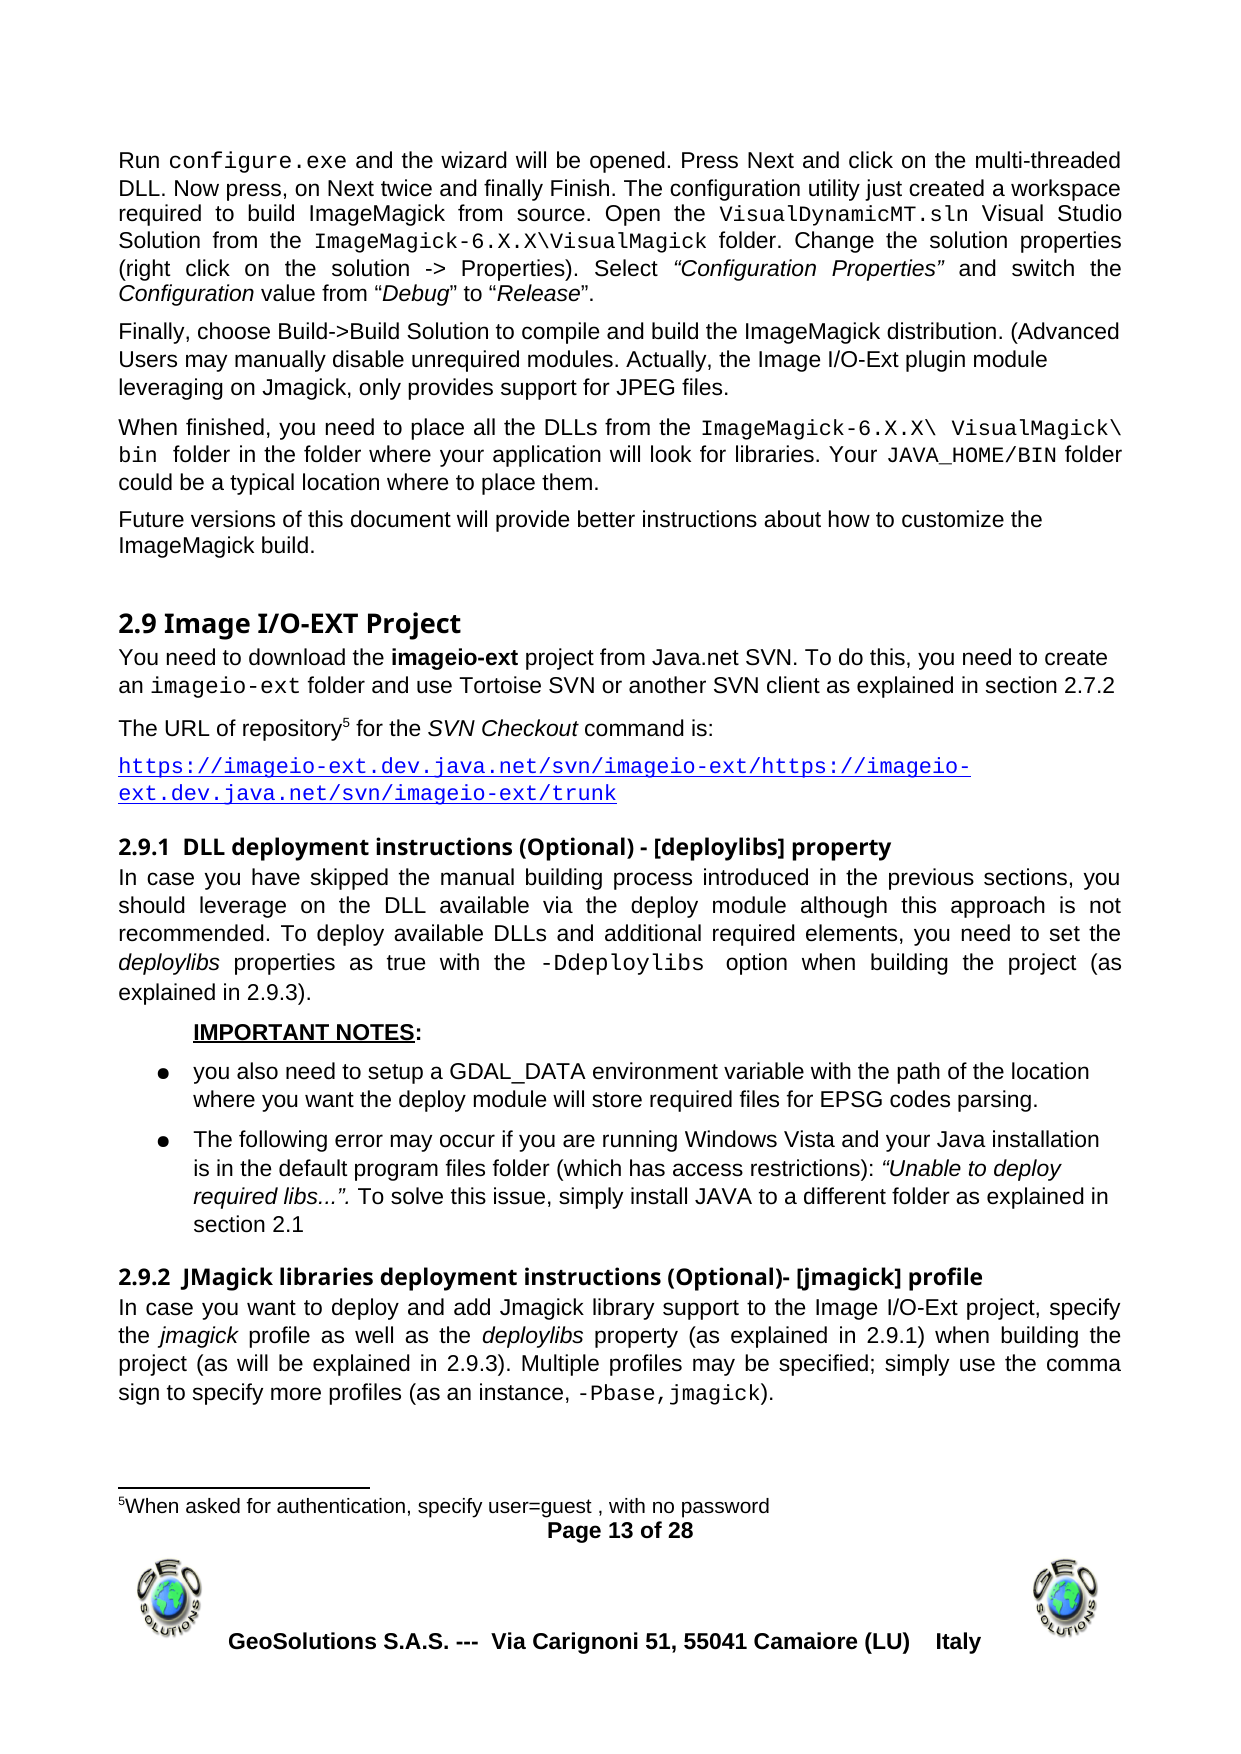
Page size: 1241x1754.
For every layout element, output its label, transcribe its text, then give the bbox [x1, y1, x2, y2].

text https://imageio-ext.dev.java.net/svn/imageio-ext/https://imageio-ext.dev.java.net/svn/imageio-ext/trunk [118, 755, 1122, 807]
list you also need to setup a GDAL_DATA environment variable with the path of the location where you want the deploy module will store required files for EPSG codes parsing. [156, 1059, 1122, 1113]
list The following error may occur if you are running Windows Vista and your Java installation is in the default program files folder (which has access restrictions): “Unable to deploy required libs...”. To solve this issue, simply install JAVA to a different folder as explained in section 2.1 [156, 1127, 1122, 1237]
text In case you have skipped the manual building process introduced in the previous sections, you should leverage on the DLL available via the deploy module although this approach is not recommended. To deploy available DLLs and additional required elements, you need to set the deploylibs properties as true with the -Ddeploylibs option when building the project (as explained in 2.9.3). [118, 865, 1122, 1005]
text Future versions of this document will provide better instructions about how to customize the ImageMagick build. [118, 507, 1122, 584]
text Finally, choose Build->Build Solution to compile and build the ImageMagick distribution. (Advanced Users may manually disable unrequired modules. Actually, the Image I/O-Ext plugin module leveraging on Jmagick, only provides support for JPEG files. [118, 318, 1122, 400]
subtitle Image I/O-EXT Project [118, 604, 1122, 641]
subtitle JMagick libraries deployment instructions (Optional)- [jmagick] profile [118, 1260, 1122, 1292]
text You need to download the imageio-ext project from Java.net SVN. To do this, you need to create an imageio-ext folder and use Tortoise SVN or another SVN client as explained in section 2.7.2 [118, 645, 1122, 701]
text The URL of repository for the SVN Checkout command is: [118, 715, 1122, 741]
text In case you want to deploy and add Jmagick library support to the Image I/O-Ext project, specify the jmagick profile as well as the deploylibs property (as explained in 2.9.1) when building the project (as will be explained in 2.9.3). Multiple profiles may be specified; simply use the comma sign to specify more profiles (as an instance, -Pbase,jmagick). [118, 1295, 1122, 1406]
text Run configure.exe and the wizard will be opened. Press Next and click on the multi-threaded DLL. Now press, on Next twice and finally Finish. The configuration utility just created a workspace required to build ImageMagick from source. Open the VisualDynamicMT.sln Visual Studio Solution from the ImageMagick-6.X.X\VisualMagick folder. Change the solution properties (right click on the solution -> Properties). Select “Configuration Properties” and switch the Configuration value from “Debug” to “Release”. [118, 148, 1122, 307]
picture [1030, 1552, 1101, 1641]
picture [134, 1552, 205, 1641]
list IMPORTANT NOTES: [156, 1019, 1122, 1045]
subtitle DLL deployment instructions (Optional) - [deploylibs] property [118, 830, 1122, 862]
text When asked for authentication, specify user=guest , with no password [118, 1494, 1122, 1518]
text When finished, you need to place all the DLLs from the ImageMagick-6.X.X\ VisualMagick\bin folder in the folder where your application will look for libraries. Your JAVA_HOME/BIN folder could be a typical location where to place them. [118, 414, 1122, 495]
